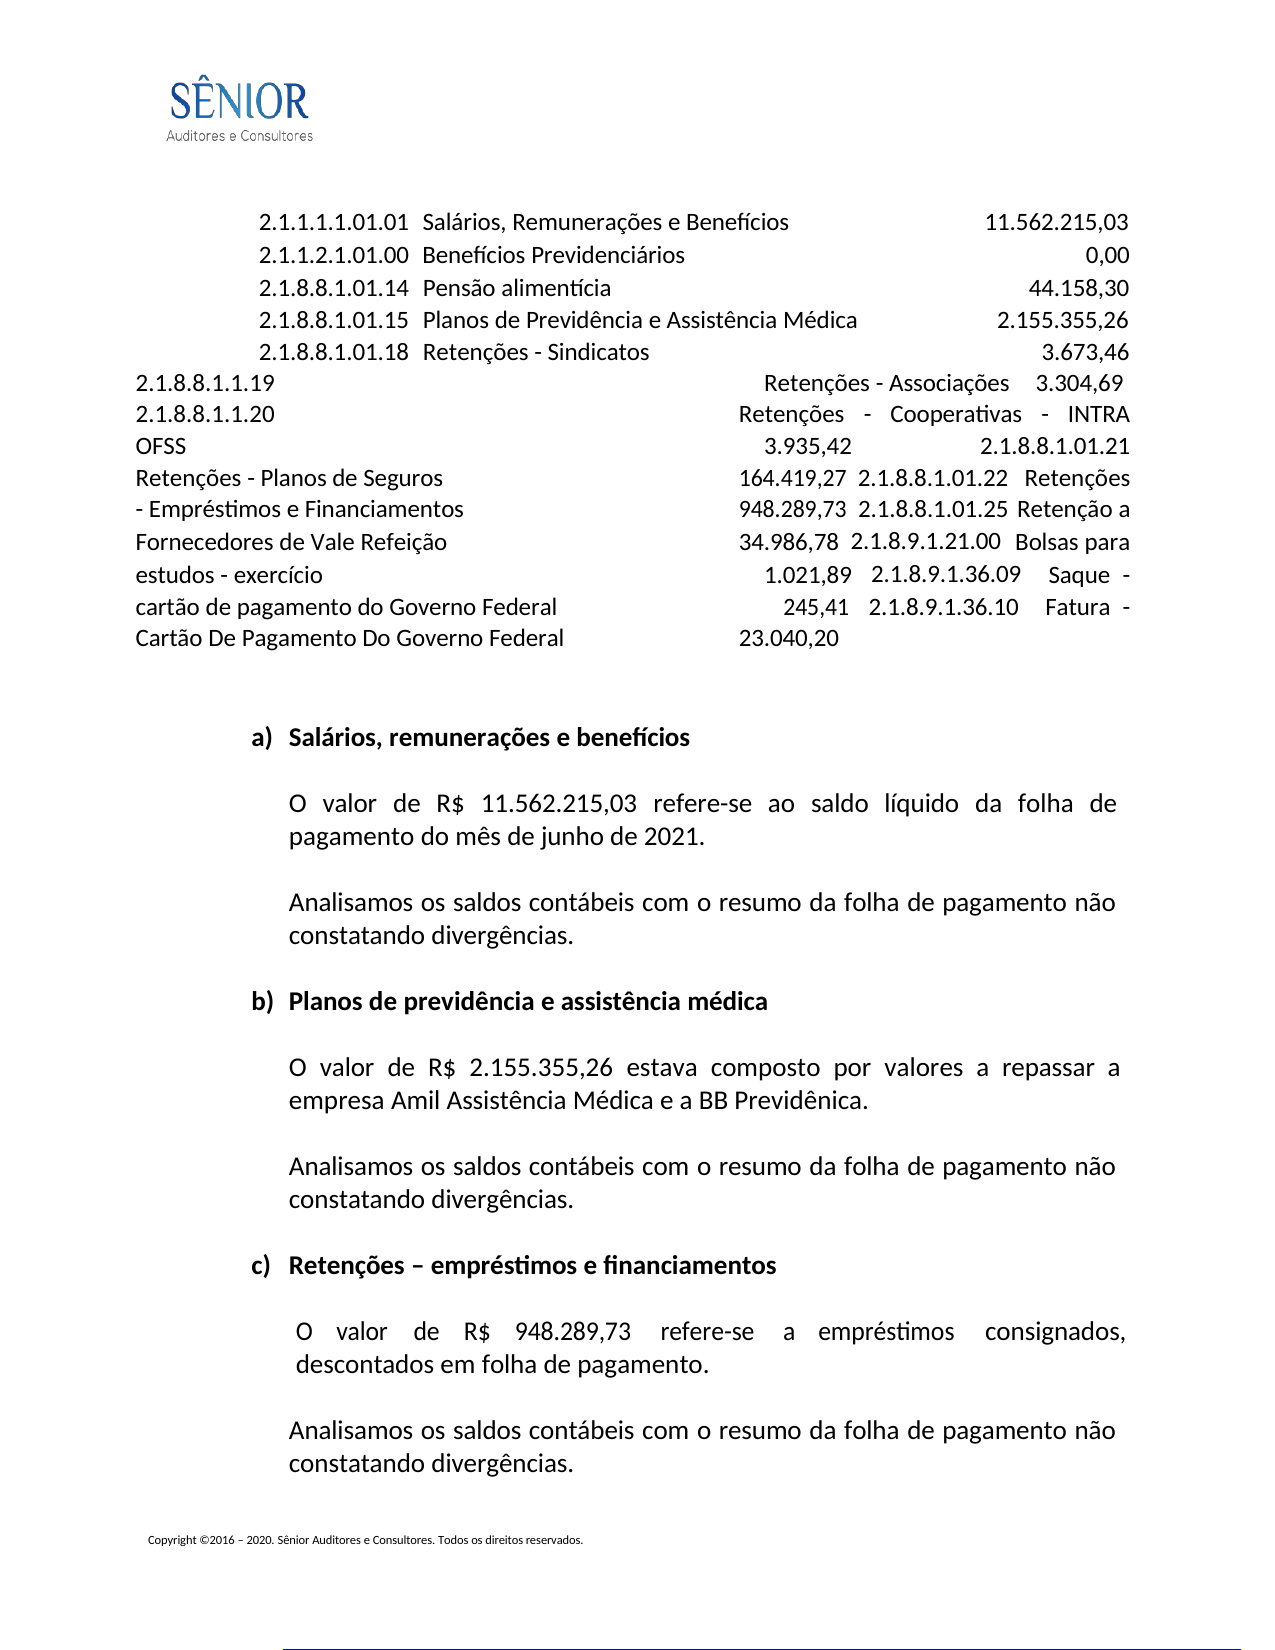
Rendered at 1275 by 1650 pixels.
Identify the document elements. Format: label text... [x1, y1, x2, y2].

list Planos de previdência e assistência médica [251, 984, 1148, 1017]
list Salários, remunerações e benefícios [251, 720, 1148, 753]
text Analisamos os saldos contábeis com o resumo da folha de pagamento não constatando divergências. [289, 1413, 1128, 1479]
text O valor de R$ 2.155.355,26 estava composto por valores a repassar a empresa Amil Assistência Médica e a BB Previdênica. [289, 1050, 1128, 1116]
list Retenções - Cooperativas - INTRA OFSS 3.935,42 2.1.8.8.1.01.21 Retenções - Planos de Seguros 164.419,27 2.1.8.8.1.01.22 Retenções - Empréstimos e Financiamentos 948.289,73 2.1.8.8.1.01.25 Retenção a Fornecedores de Vale Refeição 34.986,78 2.1.8.9.1.21.00 Bolsas para estudos - exercício 1.021,89 2.1.8.9.1.36.09 Saque - cartão de pagamento do Governo Federal 245,41 2.1.8.9.1.36.10 Fatura - Cartão De Pagamento Do Governo Federal 23.040,20 [135, 398, 1130, 653]
text O valor de R$ 11.562.215,03 refere-se ao saldo líquido da folha de pagamento do mês de junho de 2021. [289, 786, 1128, 852]
text O valor de R$ 948.289,73 refere-se a empréstimos consignados, descontados em folha de pagamento. [296, 1314, 1128, 1380]
text Analisamos os saldos contábeis com o resumo da folha de pagamento não constatando divergências. [289, 885, 1128, 951]
list Retenções – empréstimos e financiamentos [251, 1248, 1148, 1281]
text Total 14.944.645,44 [308, 655, 1137, 686]
text Conta contábil Contas e Despesas a Pagar R$ [259, 174, 1137, 204]
list Retenções - Associações 3.304,69 [135, 367, 1148, 397]
text 2.1.1.2.1.01.00 Benefícios Previdenciários 0,00 [258, 239, 1148, 270]
text Analisamos os saldos contábeis com o resumo da folha de pagamento não constatando divergências. [289, 1149, 1128, 1215]
text 2.1.8.8.1.01.14 Pensão alimentícia 44.158,30 2.1.8.8.1.01.15 Planos de Previdência e Assistência Médica 2.155.355,26 2.1.8.8.1.01.18 Retenções - Sindicatos 3.673,46 [258, 272, 1130, 366]
text 2.1.1.1.1.01.01 Salários, Remunerações e Benefícios 11.562.215,03 [258, 207, 1148, 237]
